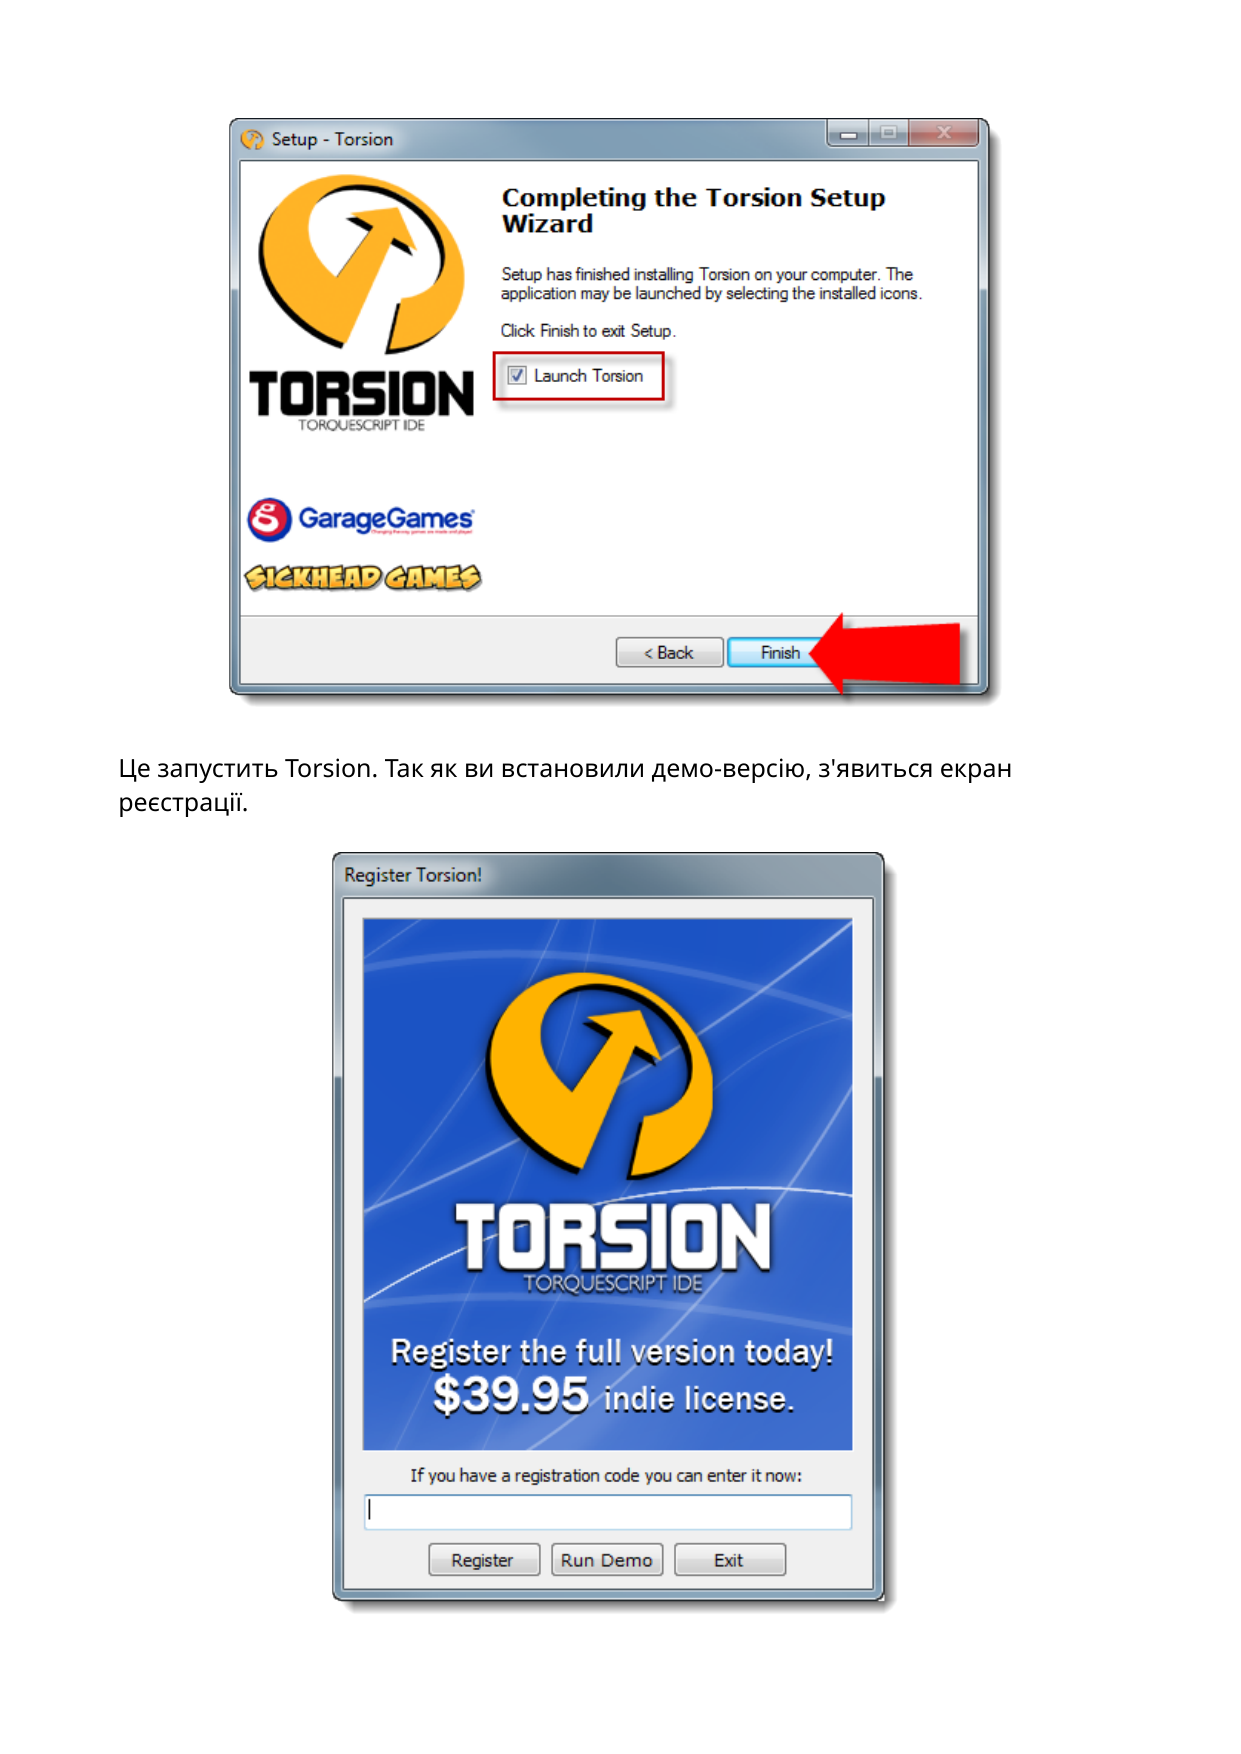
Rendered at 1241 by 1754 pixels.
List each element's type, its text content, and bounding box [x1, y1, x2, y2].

picture [229, 118, 1012, 717]
picture [332, 852, 908, 1625]
text Це запустить Torsion. Так як ви встановили демо-версію, з'явиться екран реєстрації. [118, 751, 1122, 819]
